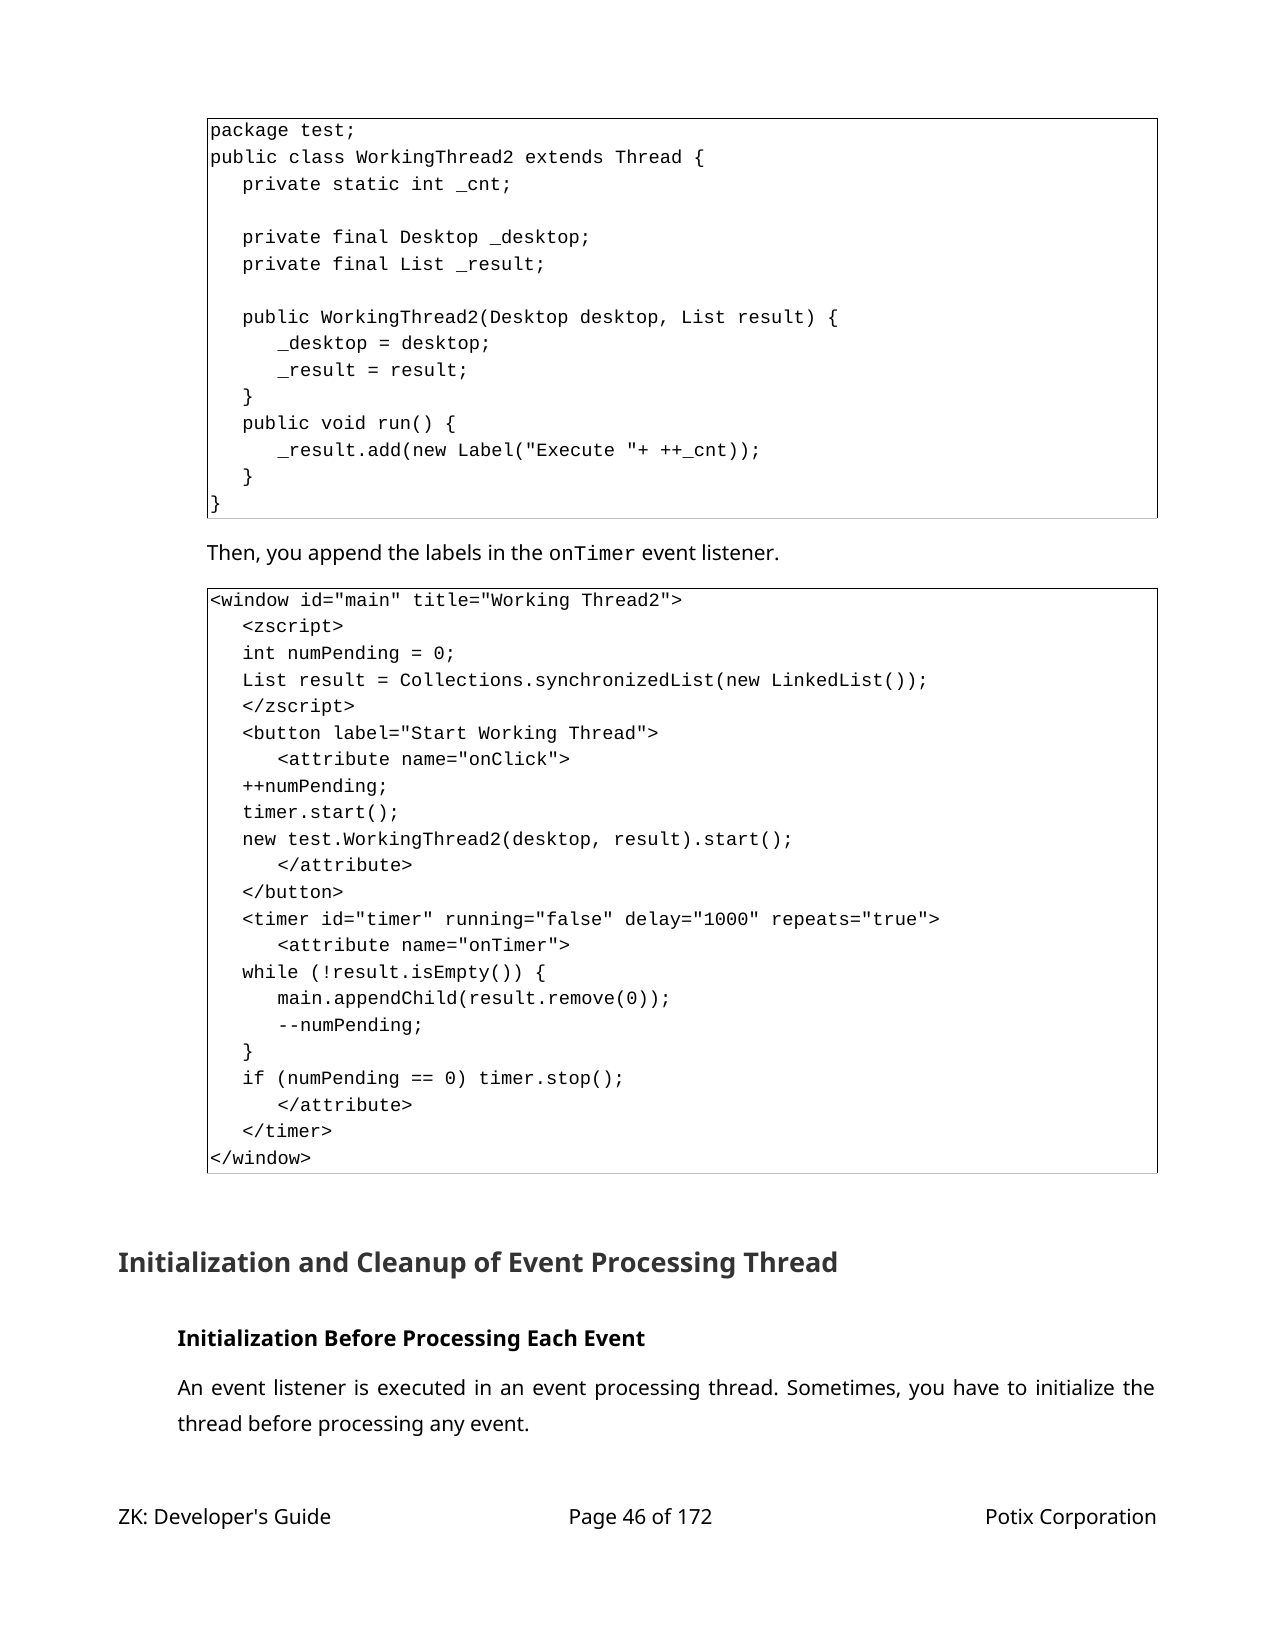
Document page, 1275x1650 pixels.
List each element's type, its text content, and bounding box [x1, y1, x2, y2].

text public class WorkingThread2 extends Thread { private static int _cnt; private final Desktop _desktop; private final List _result; public WorkingThread2(Desktop desktop, List result) { _desktop = desktop; _result = result; } public void run() { _result.add(new Label("Execute "+ ++_cnt)); } } [208, 145, 1157, 518]
subtitle Initialization Before Processing Each Event [177, 1323, 1157, 1353]
text Then, you append the labels in the onTimer event listener. [207, 538, 1157, 567]
subtitle Initialization and Cleanup of Event Processing Thread [118, 1244, 1157, 1280]
text An event listener is executed in an event processing thread. Sometimes, you have to initialize the thread before processing any event. [177, 1373, 1157, 1437]
text package test; [208, 119, 1157, 142]
text <window id="main" title="Working Thread2"> <zscript> int numPending = 0; List result = Collections.synchronizedList(new LinkedList()); </zscript> <button label="Start Working Thread"> <attribute name="onClick"> ++numPending; timer.start(); new test.WorkingThread2(desktop, result).start(); </attribute> </button> <timer id="timer" running="false" delay="1000" repeats="true"> <attribute name="onTimer"> while (!result.isEmpty()) { main.appendChild(result.remove(0)); --numPending; } if (numPending == 0) timer.stop(); </attribute> </timer> </window> [208, 589, 1157, 1173]
